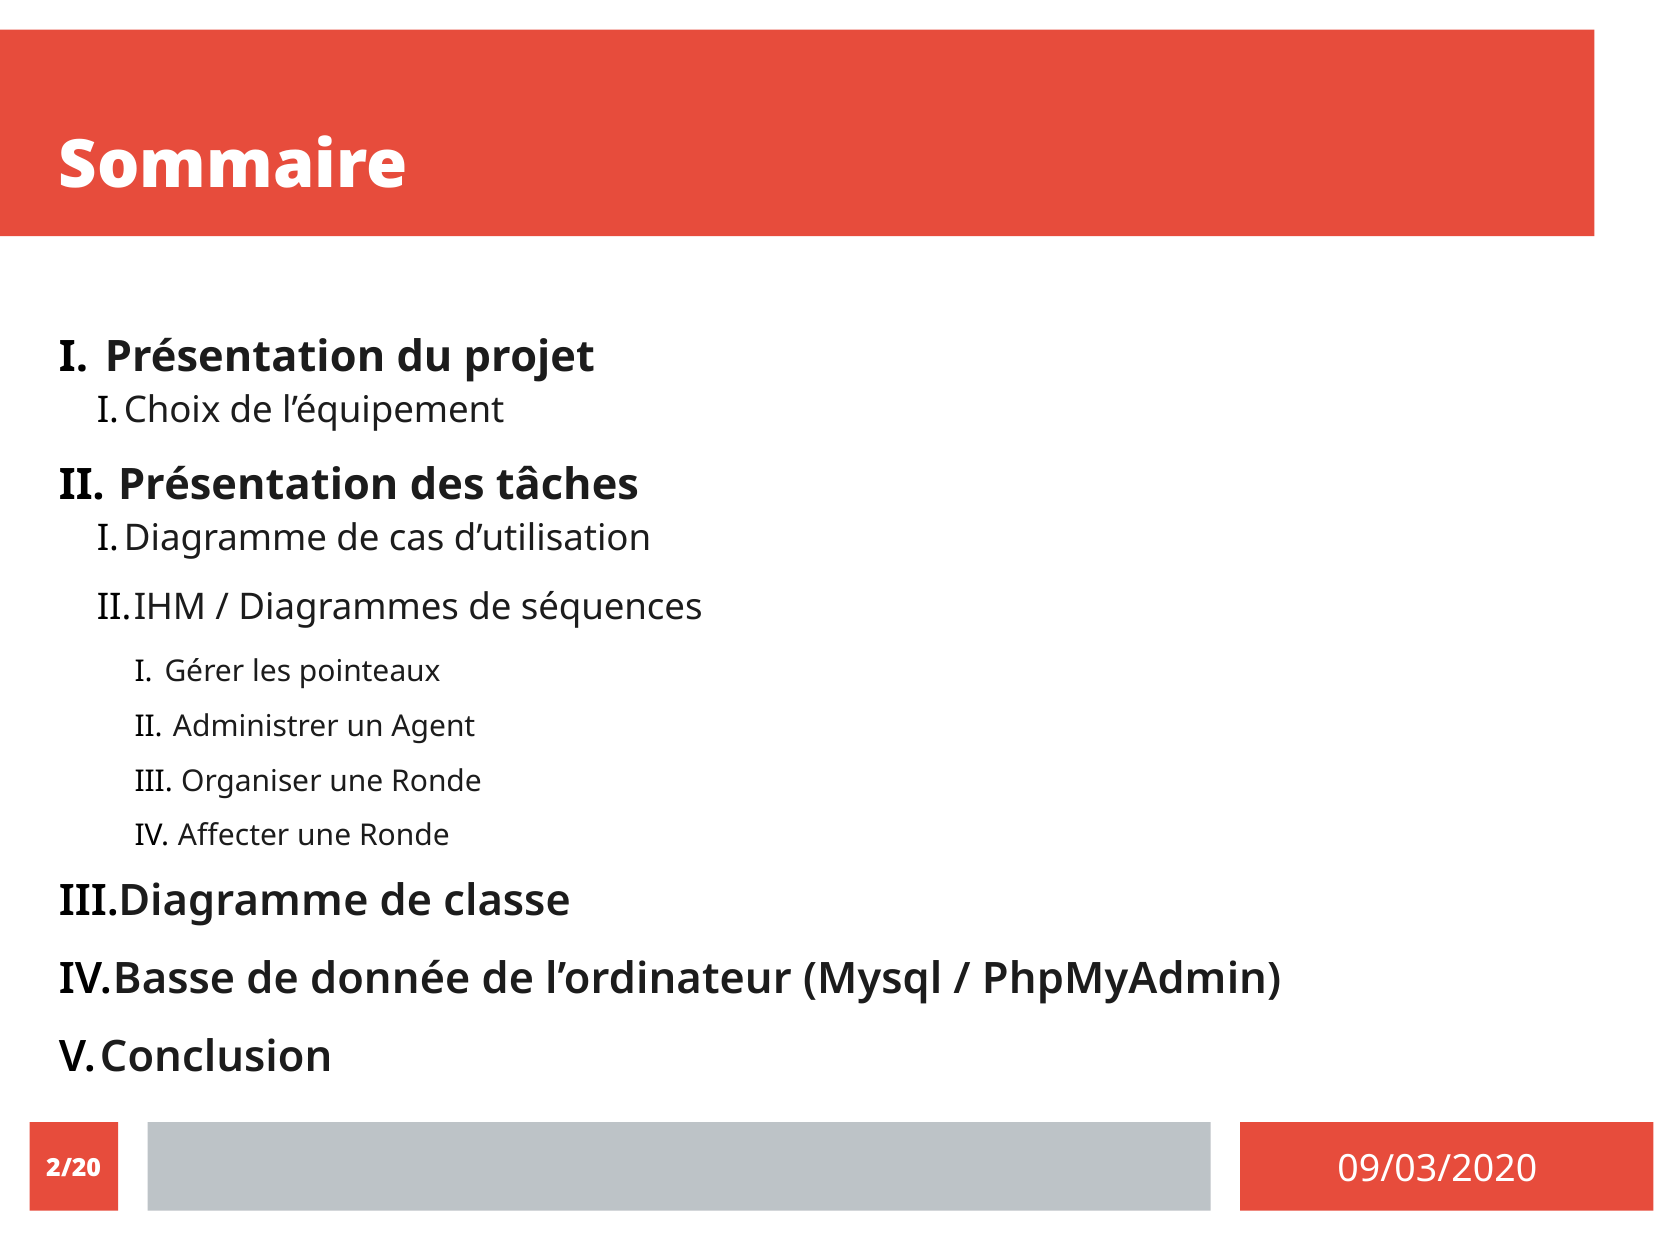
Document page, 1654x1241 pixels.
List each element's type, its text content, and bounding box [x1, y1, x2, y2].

list Présentation du projet Choix de l’équipement Présentation des tâches Diagramme de cas d’utilisation IHM / Diagrammes de séquences Gérer les pointeaux Administrer un Agent Organiser une Ronde Affecter une Ronde Diagramme de classe Basse de donnée de l’ordinateur (Mysql / PhpMyAdmin) Conclusion [59, 324, 1565, 1093]
title Sommaire [59, 59, 1595, 207]
